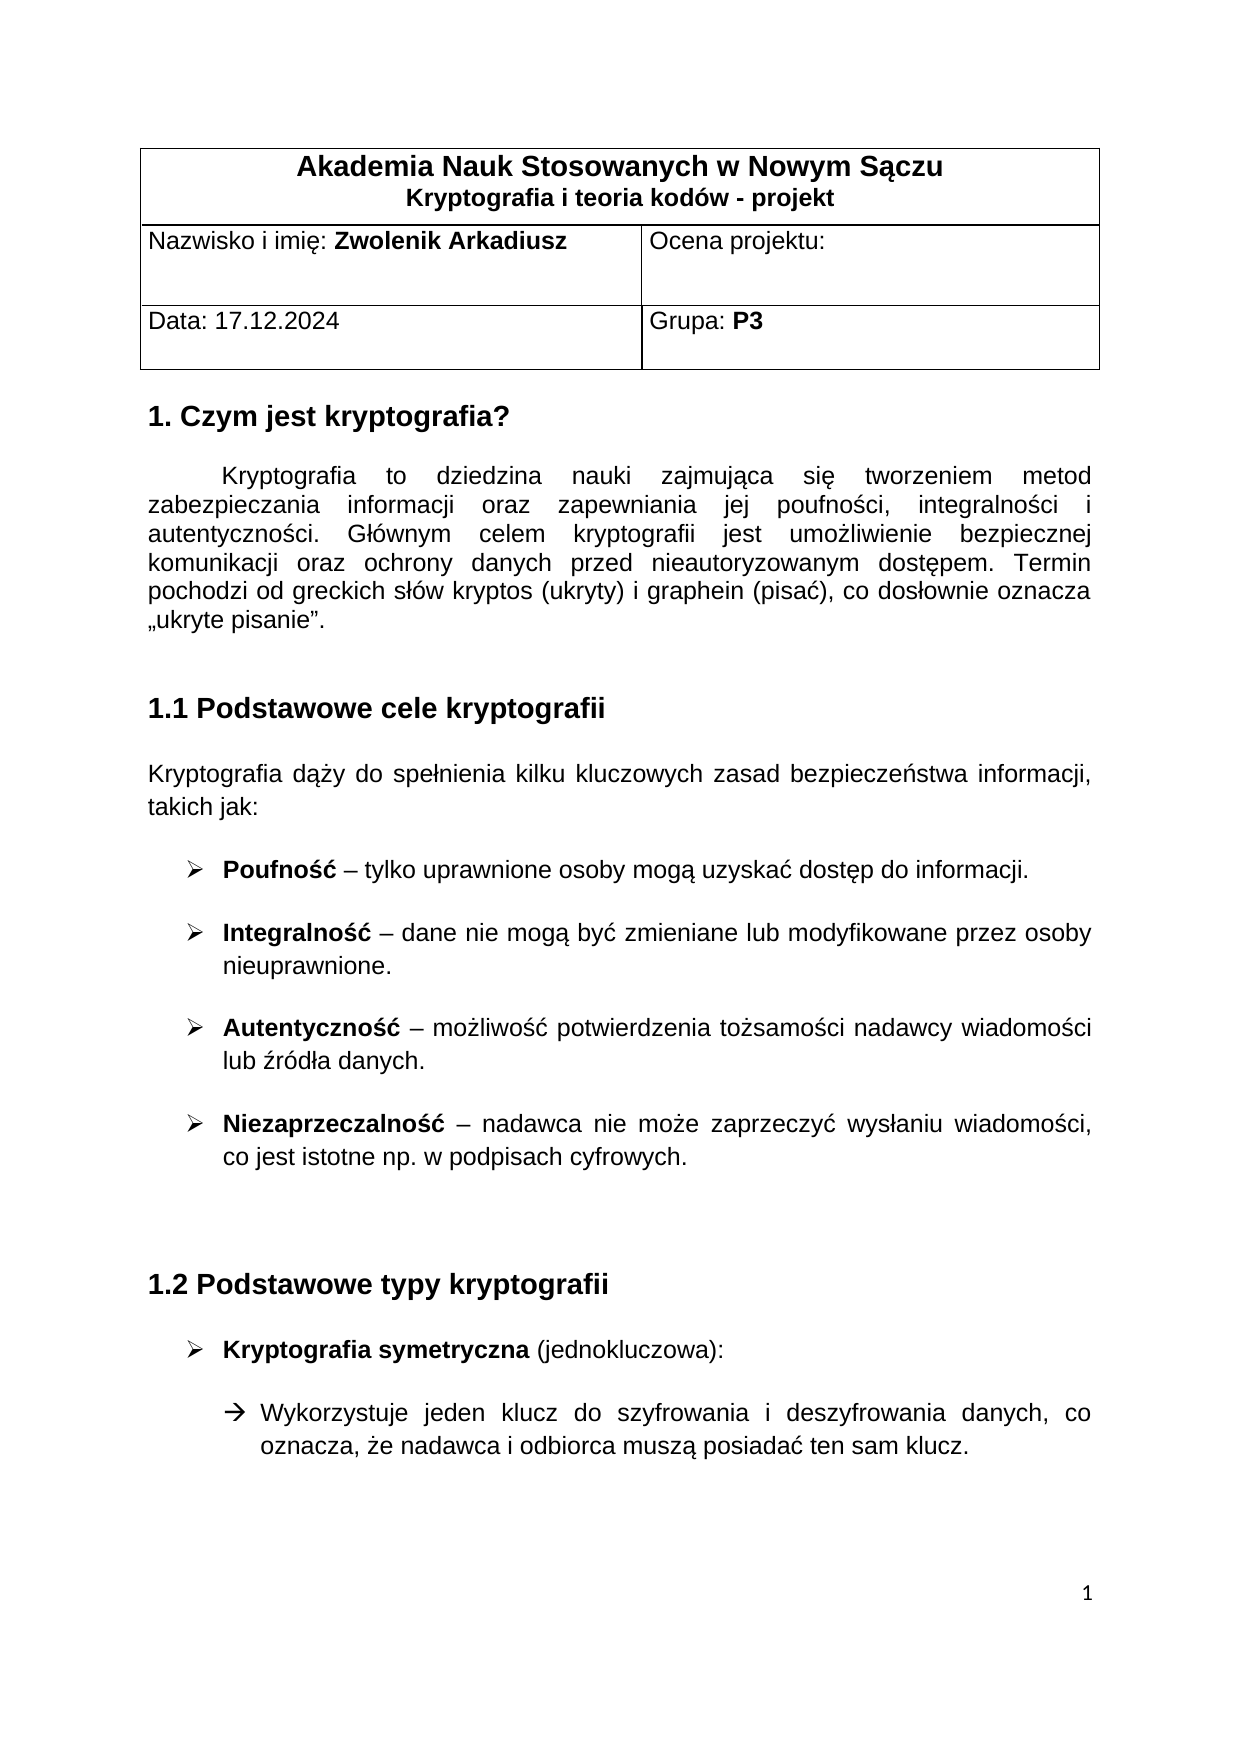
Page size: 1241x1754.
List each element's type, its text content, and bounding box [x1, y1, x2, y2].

table_header Akademia Nauk Stosowanych w Nowym Sączu Kryptografia i teoria kodów - projekt [141, 149, 1099, 224]
text 1.1 Podstawowe cele kryptografii [148, 691, 1093, 725]
table_cell Nazwisko i imię: Zwolenik Arkadiusz [141, 225, 641, 305]
text Kryptografia to dziedzina nauki zajmująca się tworzeniem metod zabezpieczania informacji oraz zapewniania jej poufności, integralności i autentyczności. Głównym celem kryptografii jest umożliwienie bezpiecznej komunikacji oraz ochrony danych przed nieautoryzowanym dostępem. Termin pochodzi od greckich słów kryptos (ukryty) i graphein (pisać), co dosłownie oznacza „ukryte pisanie”. [148, 461, 1093, 634]
list Autentyczność – możliwość potwierdzenia tożsamości nadawcy wiadomości lub źródła danych. [185, 1013, 1093, 1075]
list Integralność – dane nie mogą być zmieniane lub modyfikowane przez osoby nieuprawnione. [185, 917, 1093, 979]
table_cell Grupa: P3 [643, 306, 1099, 369]
text 1. Czym jest kryptografia? [148, 399, 1093, 433]
text Kryptografia dąży do spełnienia kilku kluczowych zasad bezpieczeństwa informacji, takich jak: [148, 759, 1093, 821]
list Niezaprzeczalność – nadawca nie może zaprzeczyć wysłaniu wiadomości, co jest istotne np. w podpisach cyfrowych. [185, 1109, 1093, 1171]
list Wykorzystuje jeden klucz do szyfrowania i deszyfrowania danych, co oznacza, że nadawca i odbiorca muszą posiadać ten sam klucz. [223, 1397, 1093, 1459]
text 1.2 Podstawowe typy kryptografii [148, 1267, 1093, 1300]
table_cell Ocena projektu: [642, 226, 1099, 305]
list Poufność – tylko uprawnione osoby mogą uzyskać dostęp do informacji. [185, 855, 1093, 884]
table_cell Data: 17.12.2024 [141, 306, 641, 369]
list Kryptografia symetryczna (jednokluczowa): [185, 1335, 1093, 1364]
